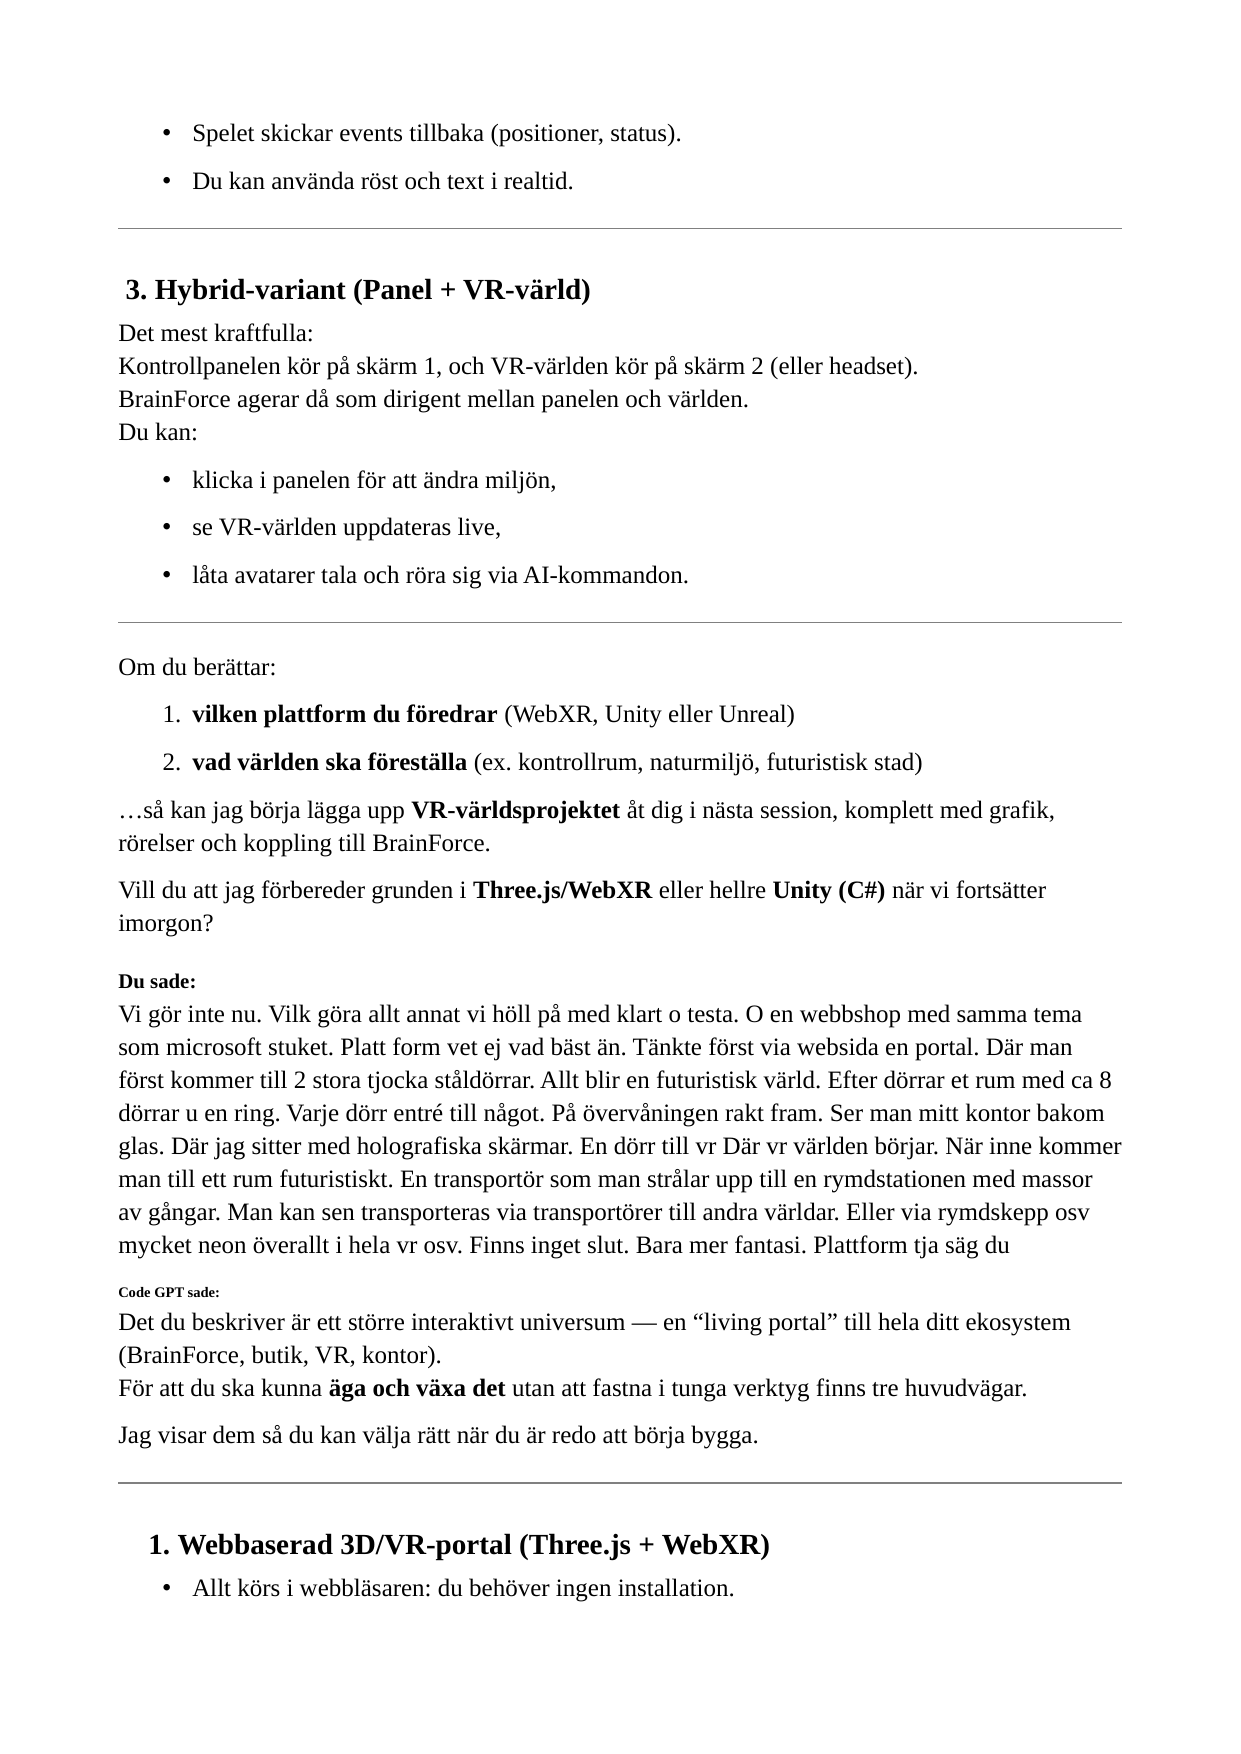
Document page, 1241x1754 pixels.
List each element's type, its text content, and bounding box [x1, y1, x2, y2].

list se VR-världen uppdateras live, [162, 512, 1122, 541]
subtitle 🪩 1. Webbaserad 3D/VR-portal (Three.js + WebXR) [118, 1527, 1122, 1561]
text Det mest kraftfulla: Kontrollpanelen kör på skärm 1, och VR-världen kör på skärm 2 (eller headset). BrainForce agerar då som dirigent mellan panelen och världen. Du kan: [118, 318, 1122, 446]
text Vill du att jag förbereder grunden i Three.js/WebXR eller hellre Unity (C#) när vi fortsätter imorgon? [118, 875, 1122, 937]
list Allt körs i webbläsaren: du behöver ingen installation. [162, 1573, 1122, 1602]
subtitle Du sade: [118, 968, 1122, 993]
text Det du beskriver är ett större interaktivt universum — en “living portal” till hela ditt ekosystem (BrainForce, butik, VR, kontor). För att du ska kunna äga och växa det utan att fastna i tunga verktyg finns tre huvudvägar. [118, 1307, 1122, 1402]
text Vi gör inte nu. Vilk göra allt annat vi höll på med klart o testa. O en webbshop med samma tema som microsoft stuket. Platt form vet ej vad bäst än. Tänkte först via websida en portal. Där man först kommer till 2 stora tjocka ståldörrar. Allt blir en futuristisk värld. Efter dörrar et rum med ca 8 dörrar u en ring. Varje dörr entré till något. På övervåningen rakt fram. Ser man mitt kontor bakom glas. Där jag sitter med holografiska skärmar. En dörr till vr Där vr världen börjar. När inne kommer man till ett rum futuristiskt. En transportör som man strålar upp till en rymdstationen med massor av gångar. Man kan sen transporteras via transportörer till andra världar. Eller via rymdskepp osv mycket neon överallt i hela vr osv. Finns inget slut. Bara mer fantasi. Plattform tja säg du [118, 999, 1122, 1259]
subtitle Code GPT sade: [118, 1284, 1122, 1301]
subtitle 🕹️ 3. Hybrid-variant (Panel + VR-värld) [118, 272, 1122, 306]
list vad världen ska föreställa (ex. kontrollrum, naturmiljö, futuristisk stad) [162, 747, 1122, 776]
list Du kan använda röst och text i realtid. [162, 166, 1122, 194]
text Om du berättar: [118, 652, 1122, 681]
list Spelet skickar events tillbaka (positioner, status). [162, 118, 1122, 147]
list vilken plattform du föredrar (WebXR, Unity eller Unreal) [162, 699, 1122, 728]
text …så kan jag börja lägga upp VR-världsprojektet åt dig i nästa session, komplett med grafik, rörelser och koppling till BrainForce. [118, 795, 1122, 857]
list klicka i panelen för att ändra miljön, [162, 465, 1122, 494]
list låta avatarer tala och röra sig via AI-kommandon. [162, 560, 1122, 589]
text Jag visar dem så du kan välja rätt när du är redo att börja bygga. [118, 1421, 1122, 1449]
